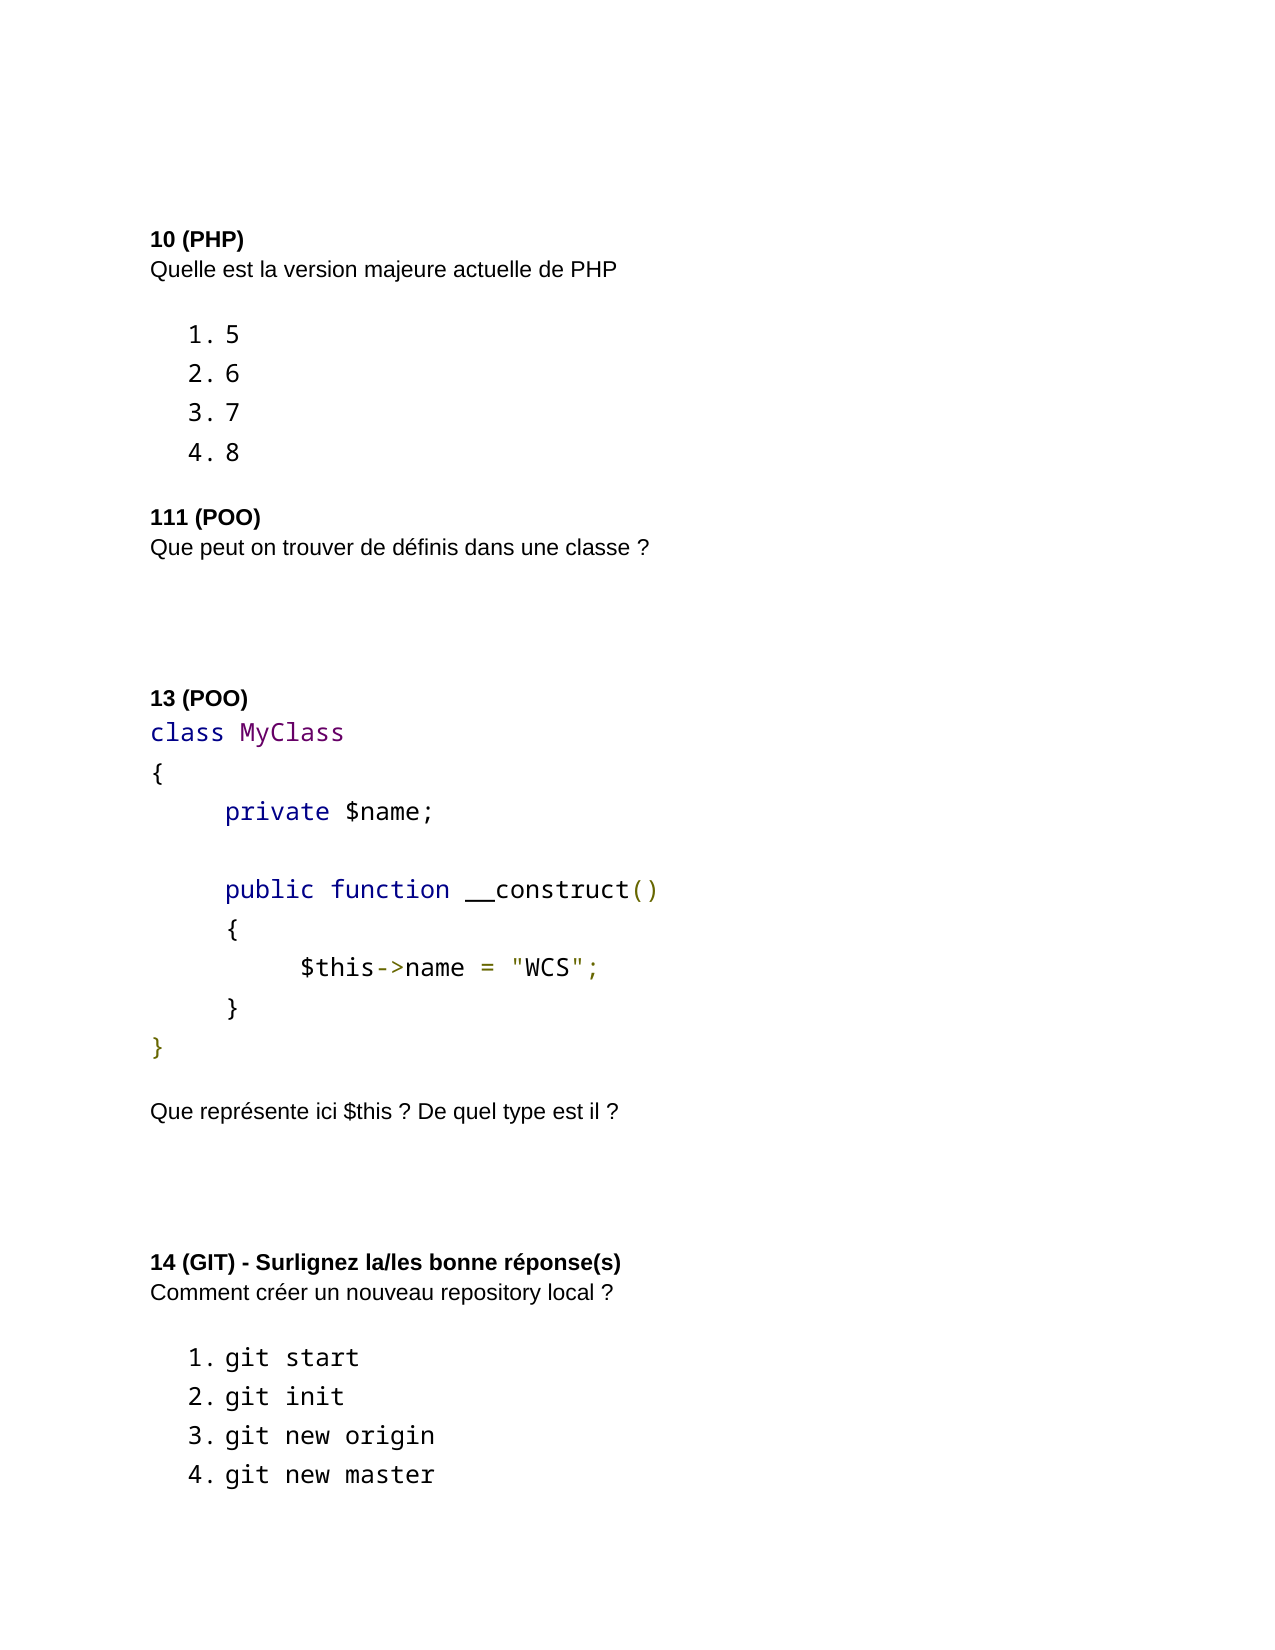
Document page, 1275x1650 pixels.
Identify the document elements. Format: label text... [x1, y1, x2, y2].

text $this->name = "WCS"; [150, 950, 1125, 984]
text Comment créer un nouveau repository local ? [150, 1279, 1125, 1305]
list git start [187, 1339, 1125, 1373]
list 7 [187, 395, 1125, 429]
text Que représente ici $this ? De quel type est il ? [150, 1098, 1125, 1124]
text } [150, 1028, 1125, 1062]
list 6 [187, 356, 1125, 390]
list git new master [187, 1457, 1125, 1491]
text Que peut on trouver de définis dans une classe ? [150, 534, 1125, 560]
text 10 (PHP) [150, 226, 1125, 252]
text 13 (POO) [150, 685, 1125, 711]
text private $name; [150, 793, 1125, 827]
text } [150, 989, 1125, 1023]
text { [150, 754, 1125, 788]
text { [150, 911, 1125, 945]
text 14 (GIT) - Surlignez la/les bonne réponse(s) [150, 1249, 1125, 1275]
list 5 [187, 317, 1125, 351]
list git init [187, 1378, 1125, 1413]
text 111 (POO) [150, 503, 1125, 530]
list 8 [187, 434, 1125, 468]
text Quelle est la version majeure actuelle de PHP [150, 256, 1125, 283]
text public function __construct() [150, 872, 1125, 906]
list git new origin [187, 1418, 1125, 1452]
text class MyClass [150, 715, 1125, 749]
